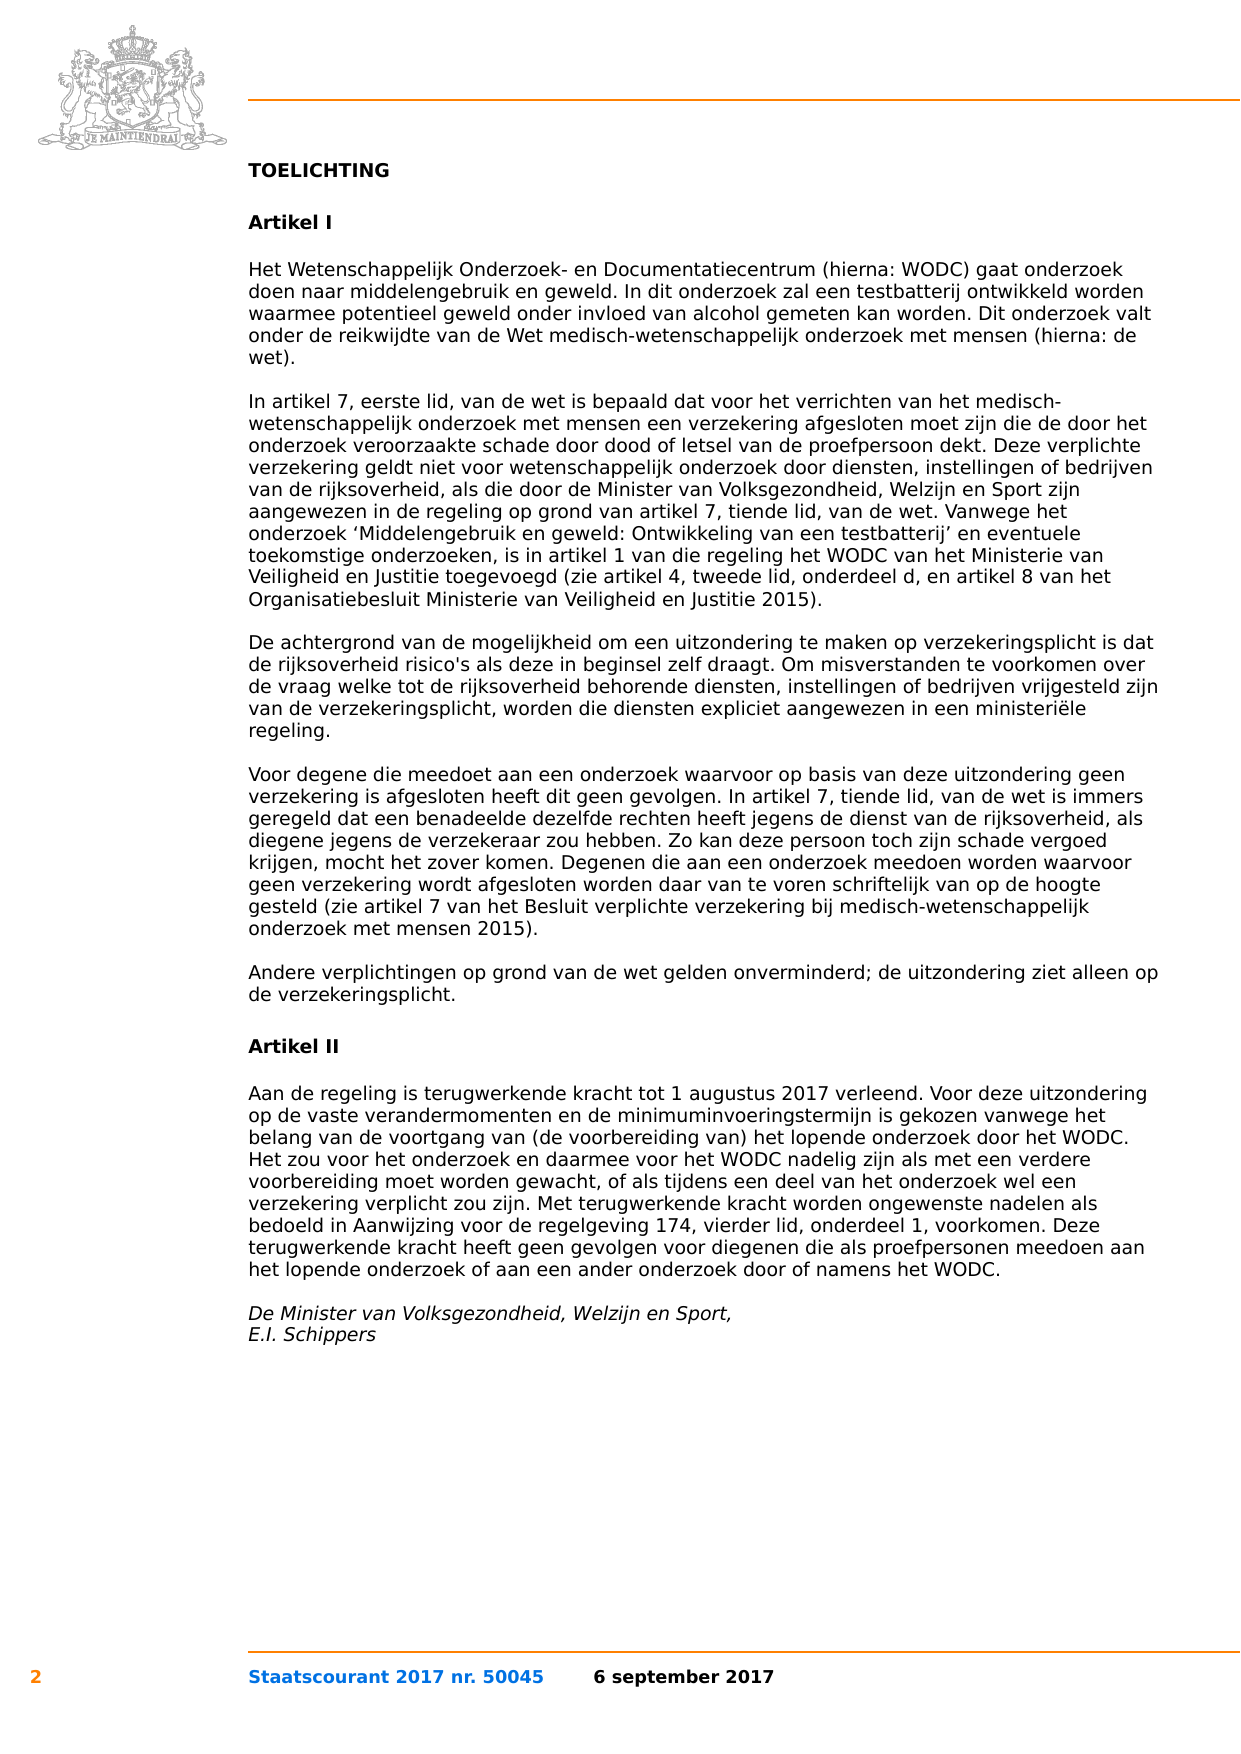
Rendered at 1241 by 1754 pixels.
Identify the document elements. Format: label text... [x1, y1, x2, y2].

text De achtergrond van de mogelijkheid om een uitzondering te maken op verzekeringsplicht is dat de rijksoverheid risico's als deze in beginsel zelf draagt. Om misverstanden te voorkomen over de vraag welke tot de rijksoverheid behorende diensten, instellingen of bedrijven vrijgesteld zijn van de verzekeringsplicht, worden die diensten expliciet aangewezen in een ministeriële regeling. [248, 632, 1163, 742]
text De Minister van Volksgezondheid, Welzijn en Sport, E.I. Schippers [248, 1302, 1163, 1346]
text In artikel 7, eerste lid, van de wet is bepaald dat voor het verrichten van het medisch-wetenschappelijk onderzoek met mensen een verzekering afgesloten moet zijn die de door het onderzoek veroorzaakte schade door dood of letsel van de proefpersoon dekt. Deze verplichte verzekering geldt niet voor wetenschappelijk onderzoek door diensten, instellingen of bedrijven van de rijksoverheid, als die door de Minister van Volksgezondheid, Welzijn en Sport zijn aangewezen in de regeling op grond van artikel 7, tiende lid, van de wet. Vanwege het onderzoek ‘Middelengebruik en geweld: Ontwikkeling van een testbatterij’ en eventuele toekomstige onderzoeken, is in artikel 1 van die regeling het WODC van het Ministerie van Veiligheid en Justitie toegevoegd (zie artikel 4, tweede lid, onderdeel d, en artikel 8 van het Organisatiebesluit Ministerie van Veiligheid en Justitie 2015). [248, 391, 1163, 610]
subtitle Artikel II [248, 1036, 1163, 1058]
subtitle Artikel I [248, 212, 1163, 234]
subtitle TOELICHTING [248, 160, 1163, 182]
text Het Wetenschappelijk Onderzoek- en Documentatiecentrum (hierna: WODC) gaat onderzoek doen naar middelengebruik en geweld. In dit onderzoek zal een testbatterij ontwikkeld worden waarmee potentieel geweld onder invloed van alcohol gemeten kan worden. Dit onderzoek valt onder de reikwijdte van de Wet medisch-wetenschappelijk onderzoek met mensen (hierna: de wet). [248, 259, 1163, 369]
text Voor degene die meedoet aan een onderzoek waarvoor op basis van deze uitzondering geen verzekering is afgesloten heeft dit geen gevolgen. In artikel 7, tiende lid, van de wet is immers geregeld dat een benadeelde dezelfde rechten heeft jegens de dienst van de rijksoverheid, als diegene jegens de verzekeraar zou hebben. Zo kan deze persoon toch zijn schade vergoed krijgen, mocht het zover komen. Degenen die aan een onderzoek meedoen worden waarvoor geen verzekering wordt afgesloten worden daar van te voren schriftelijk van op de hoogte gesteld (zie artikel 7 van het Besluit verplichte verzekering bij medisch-wetenschappelijk onderzoek met mensen 2015). [248, 764, 1163, 940]
picture [38, 25, 227, 150]
text Andere verplichtingen op grond van de wet gelden onverminderd; de uitzondering ziet alleen op de verzekeringsplicht. [248, 962, 1163, 1006]
text Aan de regeling is terugwerkende kracht tot 1 augustus 2017 verleend. Voor deze uitzondering op de vaste verandermomenten en de minimuminvoeringstermijn is gekozen vanwege het belang van de voortgang van (de voorbereiding van) het lopende onderzoek door het WODC. Het zou voor het onderzoek en daarmee voor het WODC nadelig zijn als met een verdere voorbereiding moet worden gewacht, of als tijdens een deel van het onderzoek wel een verzekering verplicht zou zijn. Met terugwerkende kracht worden ongewenste nadelen als bedoeld in Aanwijzing voor de regelgeving 174, vierder lid, onderdeel 1, voorkomen. Deze terugwerkende kracht heeft geen gevolgen voor diegenen die als proefpersonen meedoen aan het lopende onderzoek of aan een ander onderzoek door of namens het WODC. [248, 1083, 1163, 1281]
